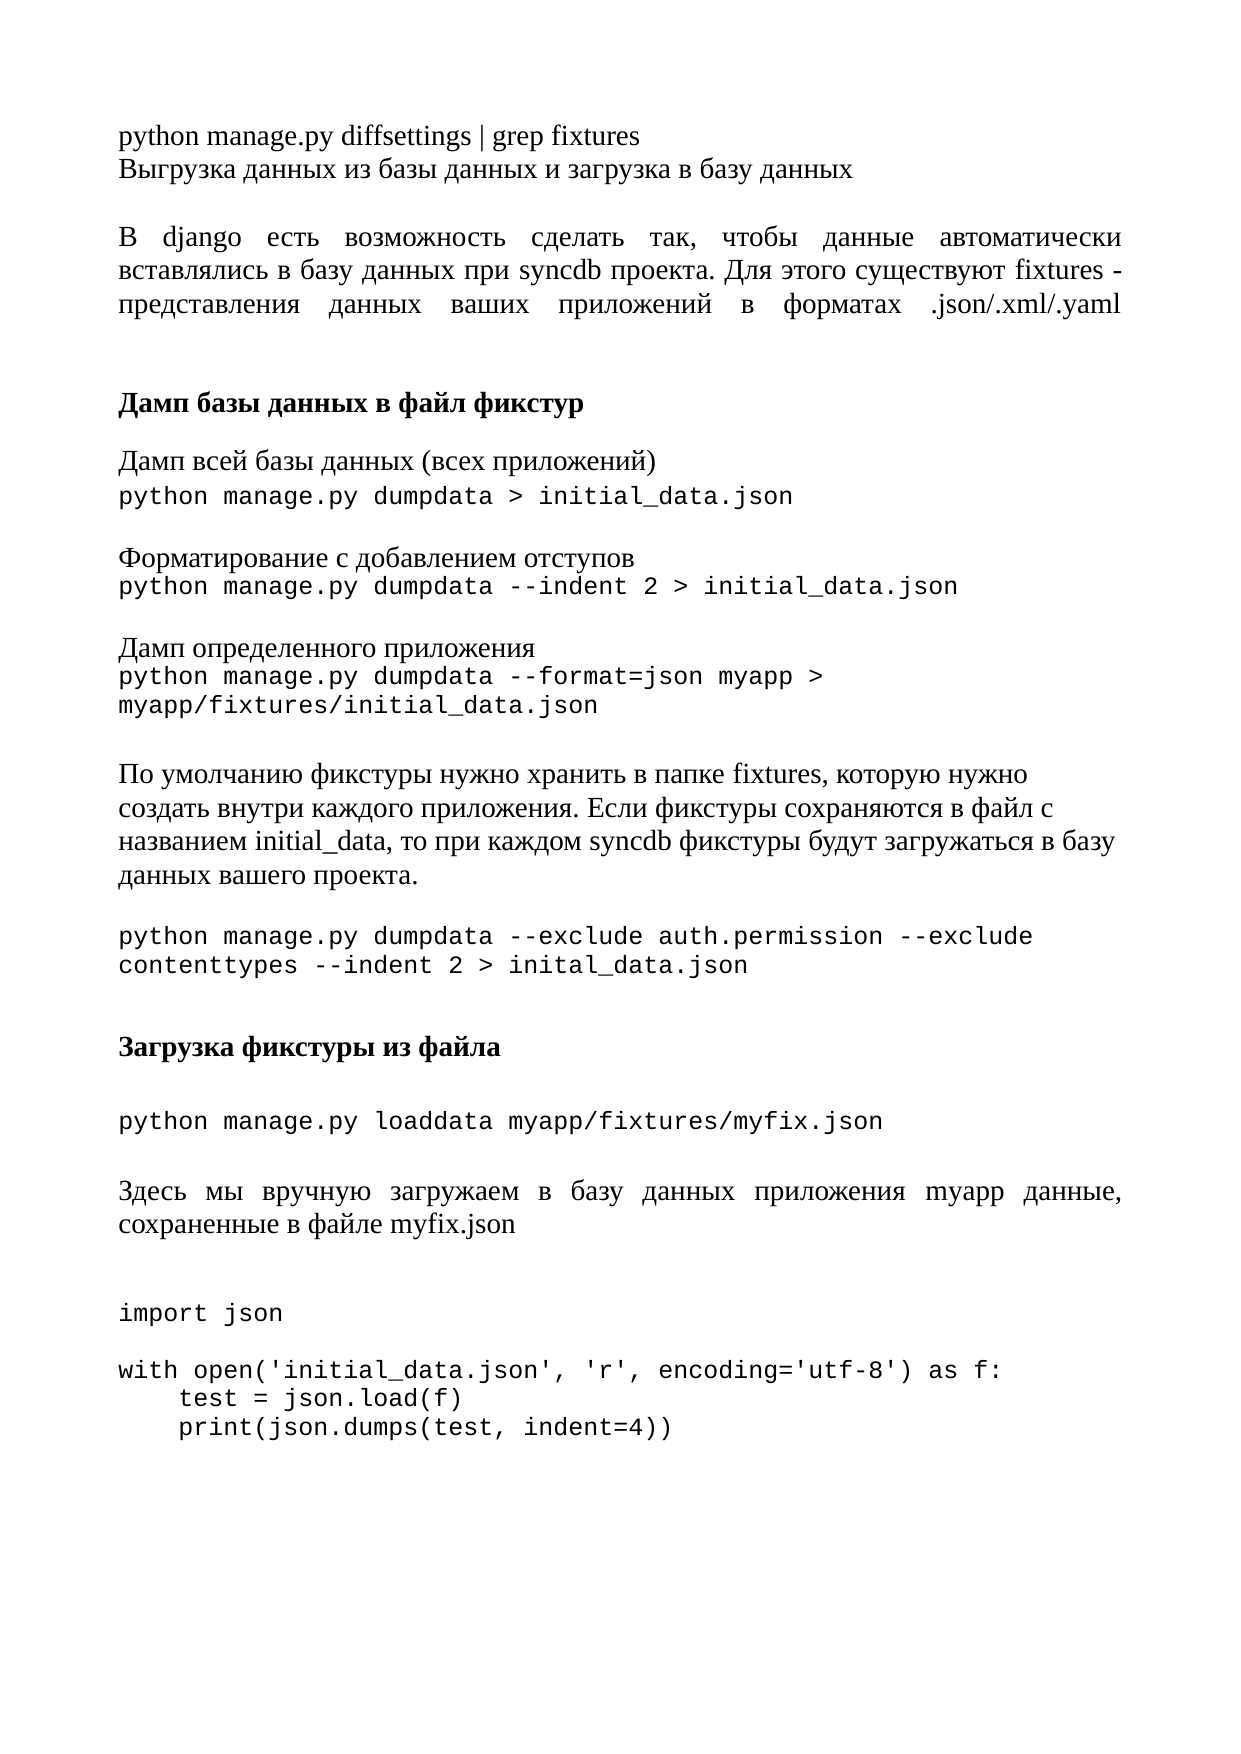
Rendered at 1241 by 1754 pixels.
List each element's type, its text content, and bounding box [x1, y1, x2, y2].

text python manage.py loaddata myapp/fixtures/myfix.json [118, 1109, 1122, 1137]
text Дамп всей базы данных (всех приложений) [118, 443, 1122, 477]
text python manage.py dumpdata > initial_data.json [118, 483, 1122, 512]
text Дамп определенного приложения [118, 630, 1122, 664]
text Выгрузка данных из базы данных и загрузка в базу данных [118, 152, 1122, 185]
subtitle Загрузка фикстуры из файла [118, 1029, 1122, 1063]
text Форматирование с добавлением отступов [118, 540, 1122, 574]
subtitle Дамп базы данных в файл фикстур [118, 385, 1122, 419]
text import json with open('initial_data.json', 'r', encoding='utf-8') as f: test = json.load(f) print(json.dumps(test, indent=4)) [118, 1301, 1122, 1443]
text python manage.py dumpdata --indent 2 > initial_data.json [118, 574, 1122, 602]
text python manage.py diffsettings | grep fixtures [118, 118, 1122, 152]
text Здесь мы вручную загружаем в базу данных приложения myapp данные, сохраненные в файле myfix.json [118, 1137, 1122, 1240]
text python manage.py dumpdata --format=json myapp > myapp/fixtures/initial_data.json [118, 664, 1122, 721]
text python manage.py dumpdata --exclude auth.permission --exclude contenttypes --indent 2 > inital_data.json [118, 924, 1122, 1009]
text По умолчанию фикстуры нужно хранить в папке fixtures, которую нужно создать внутри каждого приложения. Если фикстуры сохраняются в файл с названием initial_data, то при каждом syncdb фикстуры будут загружаться в базу данных вашего проекта. [118, 721, 1122, 890]
text В django есть возможность сделать так, чтобы данные автоматически вставлялись в базу данных при syncdb проекта. Для этого существуют fixtures - представления данных ваших приложений в форматах .json/.xml/.yaml [118, 219, 1122, 353]
